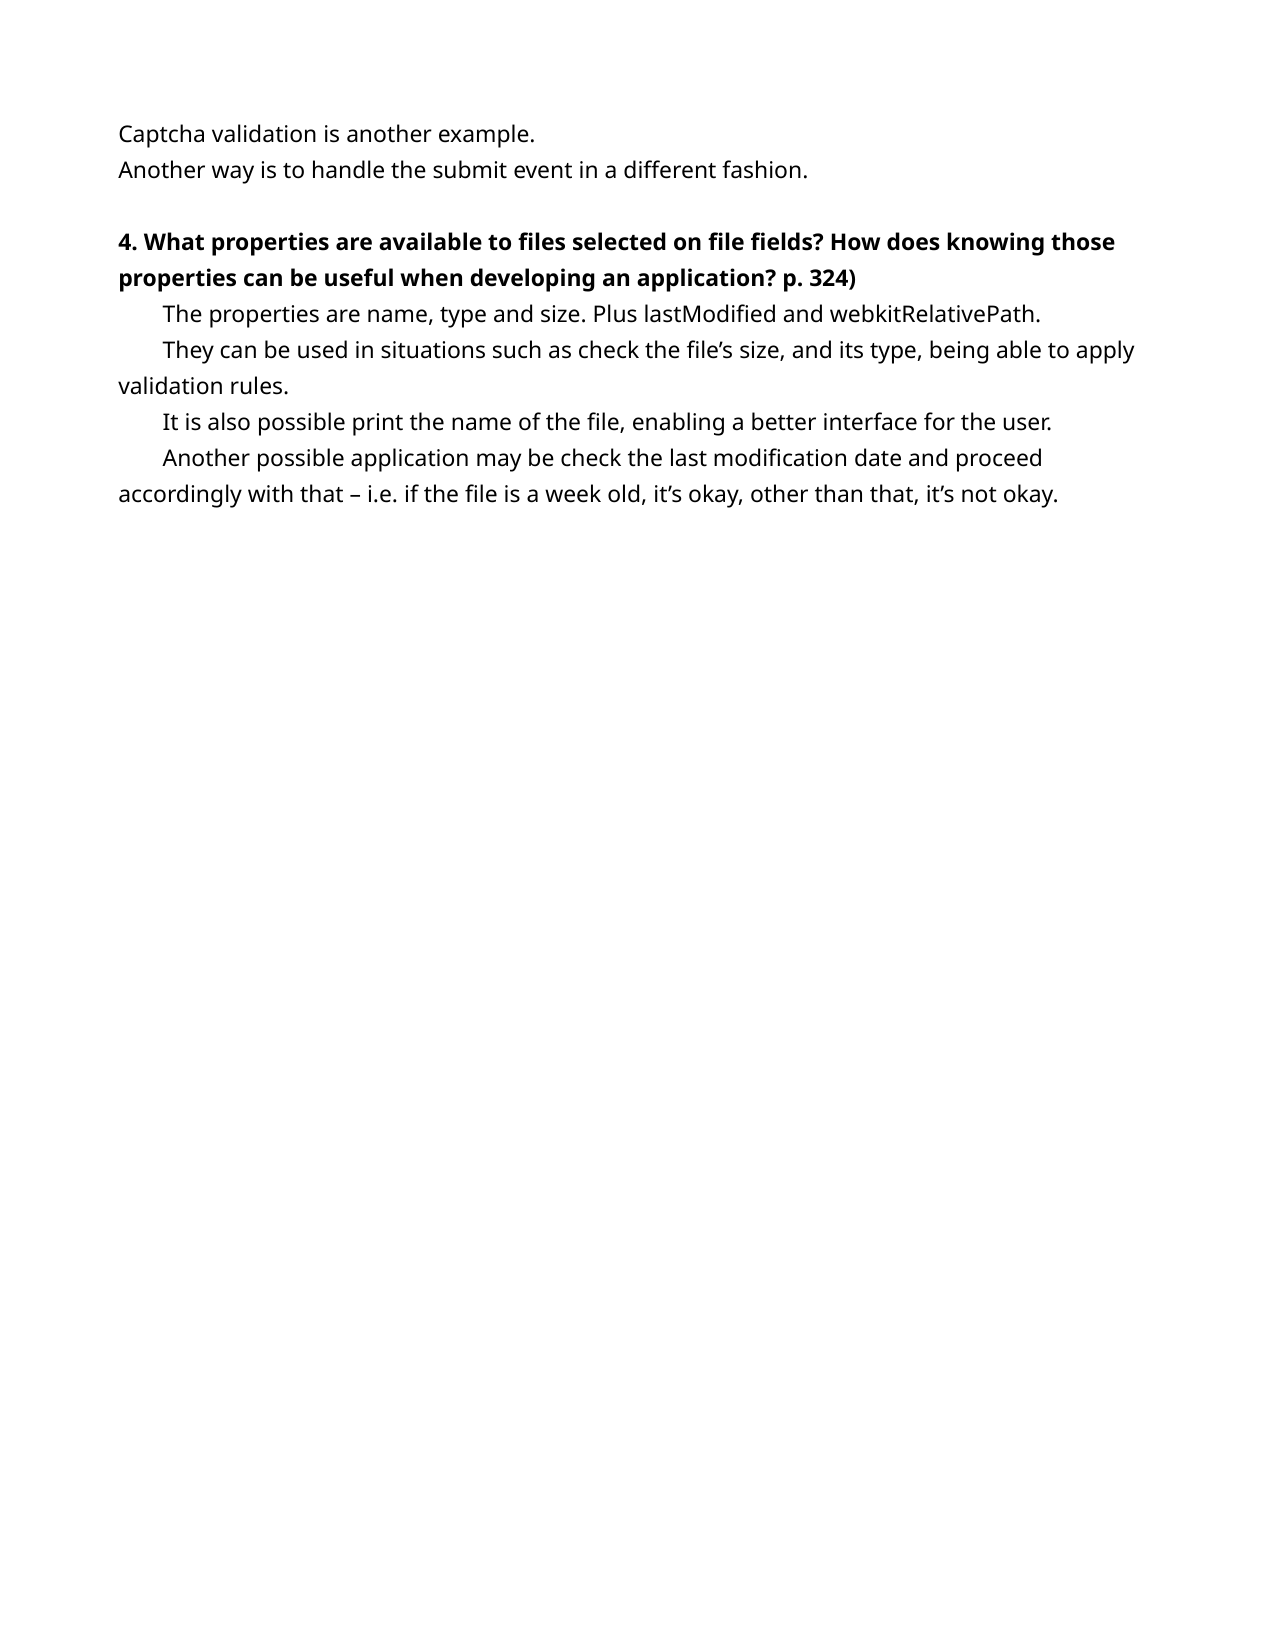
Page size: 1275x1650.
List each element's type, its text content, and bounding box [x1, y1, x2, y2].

text 4. What properties are available to files selected on file fields? How does knowing those properties can be useful when developing an application? p. 324) [118, 226, 1157, 293]
text The properties are name, type and size. Plus lastModified and webkitRelativePath. [118, 298, 1157, 329]
text Another way is to handle the submit event in a different fashion. [118, 154, 1157, 185]
text Captcha validation is another example. [118, 118, 1157, 149]
text It is also possible print the name of the file, enabling a better interface for the user. [118, 406, 1157, 437]
text Another possible application may be check the last modification date and proceed accordingly with that – i.e. if the file is a week old, it’s okay, other than that, it’s not okay. [118, 442, 1157, 509]
text They can be used in situations such as check the file’s size, and its type, being able to apply validation rules. [118, 334, 1157, 401]
